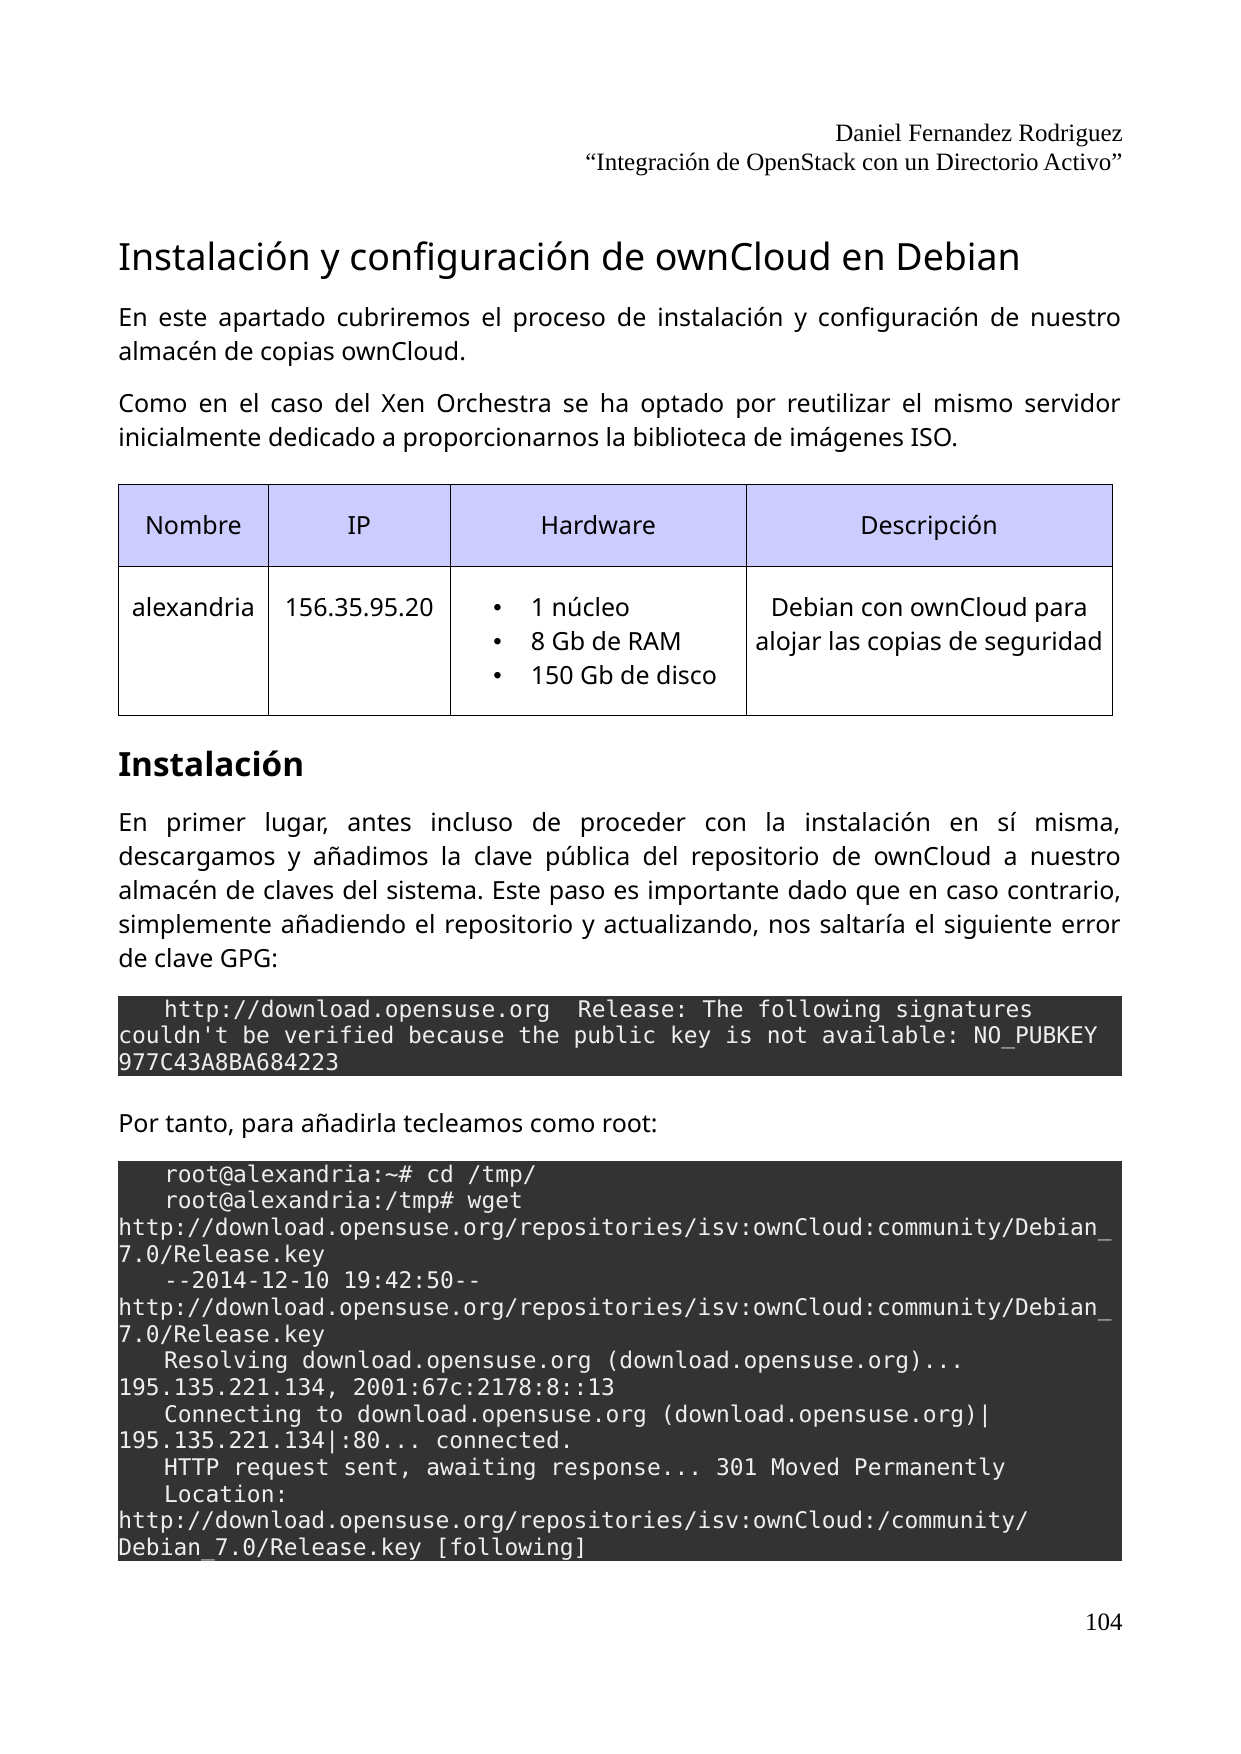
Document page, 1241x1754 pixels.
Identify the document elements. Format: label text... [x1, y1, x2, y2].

subtitle Instalación y configuración de ownCloud en Debian [118, 230, 1122, 281]
text Resolving download.opensuse.org (download.opensuse.org)... 195.135.221.134, 2001:67c:2178:8::13 [118, 1347, 1122, 1401]
text http://download.opensuse.org Release: The following signatures couldn't be verified because the public key is not available: NO_PUBKEY 977C43A8BA684223 [118, 996, 1122, 1076]
subtitle Instalación [118, 741, 1122, 786]
text root@alexandria:/tmp# wget http://download.opensuse.org/repositories/isv:ownCloud:community/Debian_7.0/Release.key [118, 1187, 1122, 1267]
text Connecting to download.opensuse.org (download.opensuse.org)|195.135.221.134|:80... connected. [118, 1401, 1122, 1454]
text --2014-12-10 19:42:50-- http://download.opensuse.org/repositories/isv:ownCloud:community/Debian_7.0/Release.key [118, 1267, 1122, 1347]
table_header Descripción [747, 485, 1112, 566]
text Por tanto, para añadirla tecleamos como root: [118, 1106, 1122, 1140]
text En primer lugar, antes incluso de proceder con la instalación en sí misma, descargamos y añadimos la clave pública del repositorio de ownCloud a nuestro almacén de claves del sistema. Este paso es importante dado que en caso contrario, simplemente añadiendo el repositorio y actualizando, nos saltaría el siguiente error de clave GPG: [118, 804, 1122, 975]
text Location: http://download.opensuse.org/repositories/isv:ownCloud:/community/Debian_7.0/Release.key [following] [118, 1481, 1122, 1561]
table_cell 1 núcleo 8 Gb de RAM 150 Gb de disco [451, 567, 746, 715]
table_header IP [269, 485, 450, 566]
text root@alexandria:~# cd /tmp/ [118, 1161, 1122, 1187]
table_header Hardware [451, 485, 746, 566]
text HTTP request sent, awaiting response... 301 Moved Permanently [118, 1454, 1122, 1481]
text Como en el caso del Xen Orchestra se ha optado por reutilizar el mismo servidor inicialmente dedicado a proporcionarnos la biblioteca de imágenes ISO. [118, 386, 1122, 454]
table_cell 156.35.95.20 [269, 567, 450, 715]
table_cell Debian con ownCloud para alojar las copias de seguridad [747, 567, 1112, 715]
table_header Nombre [119, 485, 268, 566]
table_cell alexandria [119, 567, 268, 715]
text En este apartado cubriremos el proceso de instalación y configuración de nuestro almacén de copias ownCloud. [118, 300, 1122, 368]
